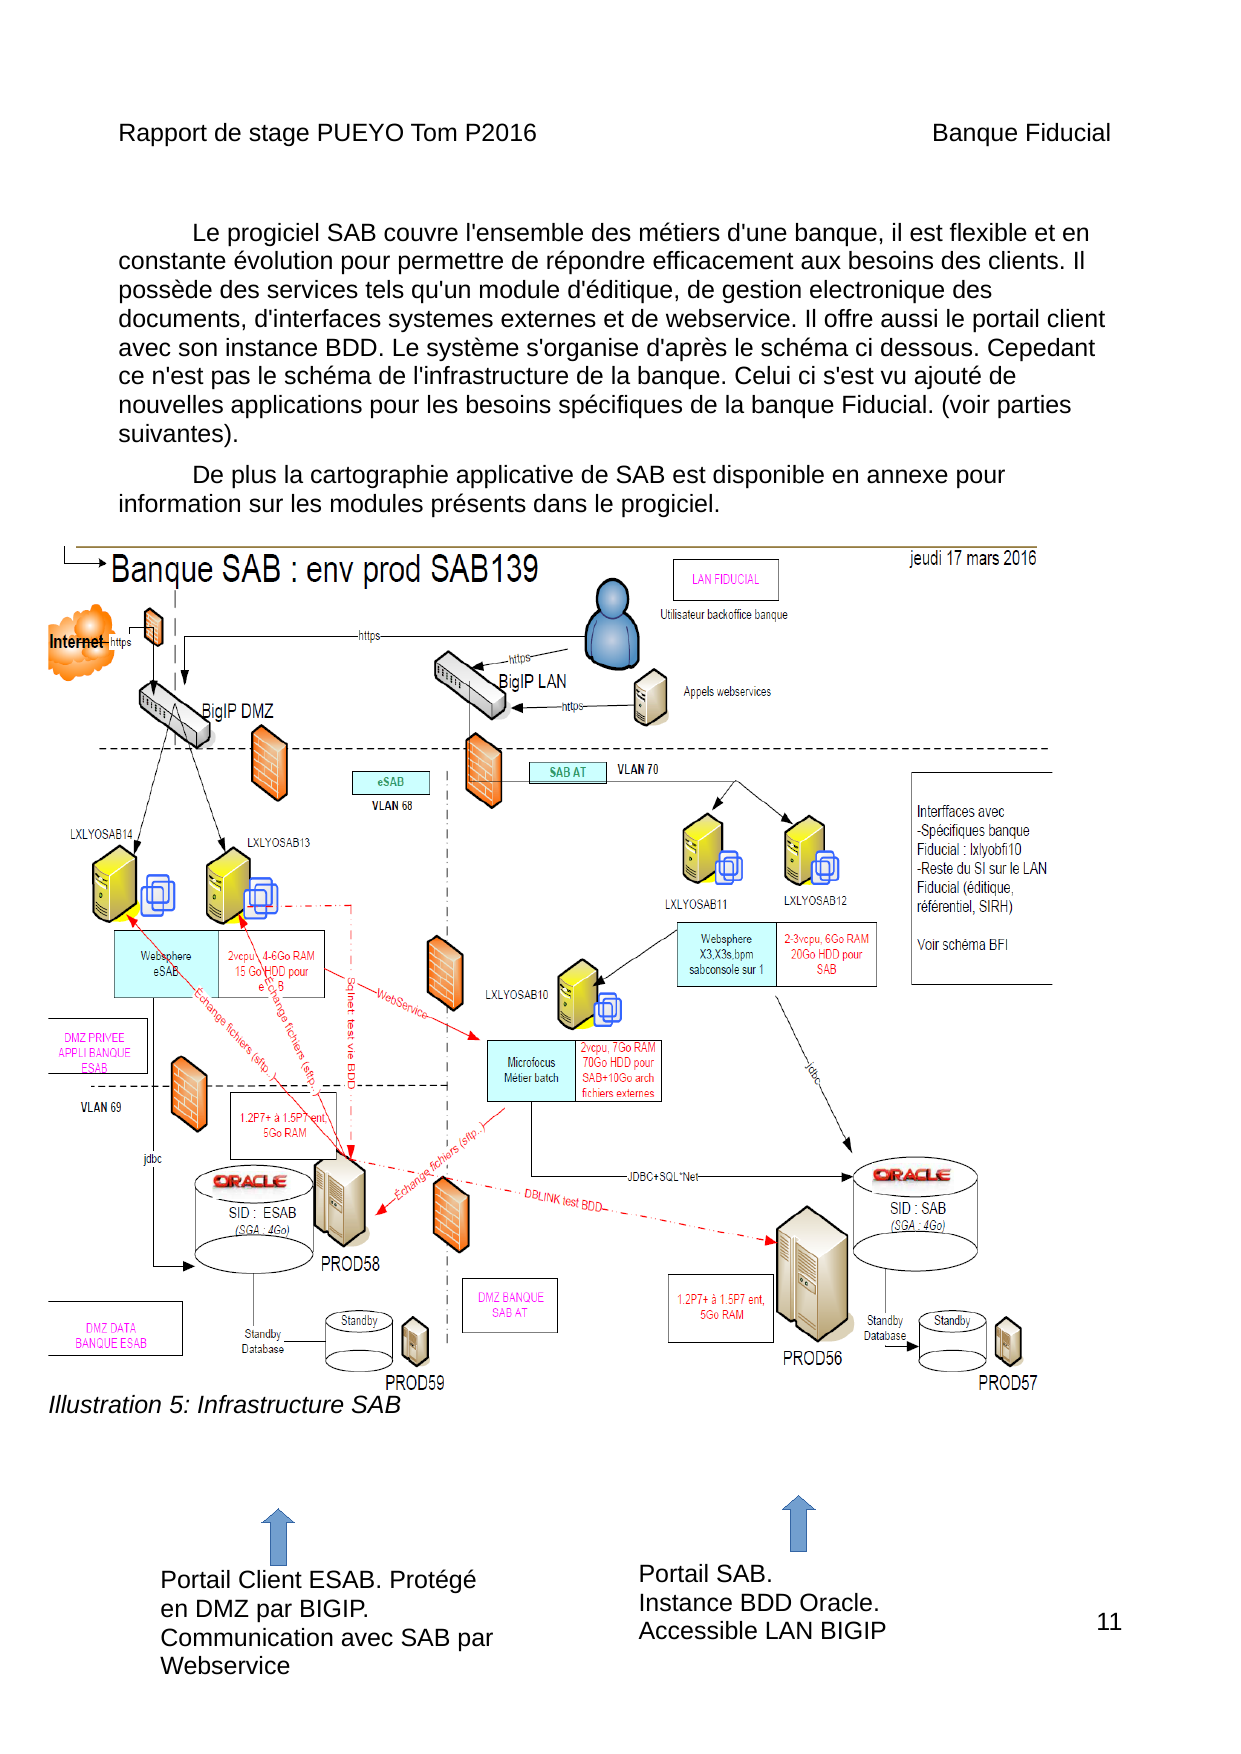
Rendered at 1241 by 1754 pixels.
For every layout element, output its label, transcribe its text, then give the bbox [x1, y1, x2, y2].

text De plus la cartographie applicative de SAB est disponible en annexe pour information sur les modules présents dans le progiciel. [118, 460, 1122, 518]
text [48, 1419, 1192, 1495]
picture [48, 546, 1053, 1391]
text [48, 533, 1192, 546]
text Le progiciel SAB couvre l'ensemble des métiers d'une banque, il est flexible et en constante évolution pour permettre de répondre efficacement aux besoins des clients. Il possède des services tels qu'un module d'éditique, de gestion electronique des documents, d'interfaces systemes externes et de webservice. Il offre aussi le portail client avec son instance BDD. Le système s'organise d'après le schéma ci dessous. Cepedant ce n'est pas le schéma de l'infrastructure de la banque. Celui ci s'est vu ajouté de nouvelles applications pour les besoins spécifiques de la banque Fiducial. (voir parties suivantes). [118, 218, 1122, 448]
text Illustration 5: Infrastructure SAB [48, 1391, 1192, 1419]
